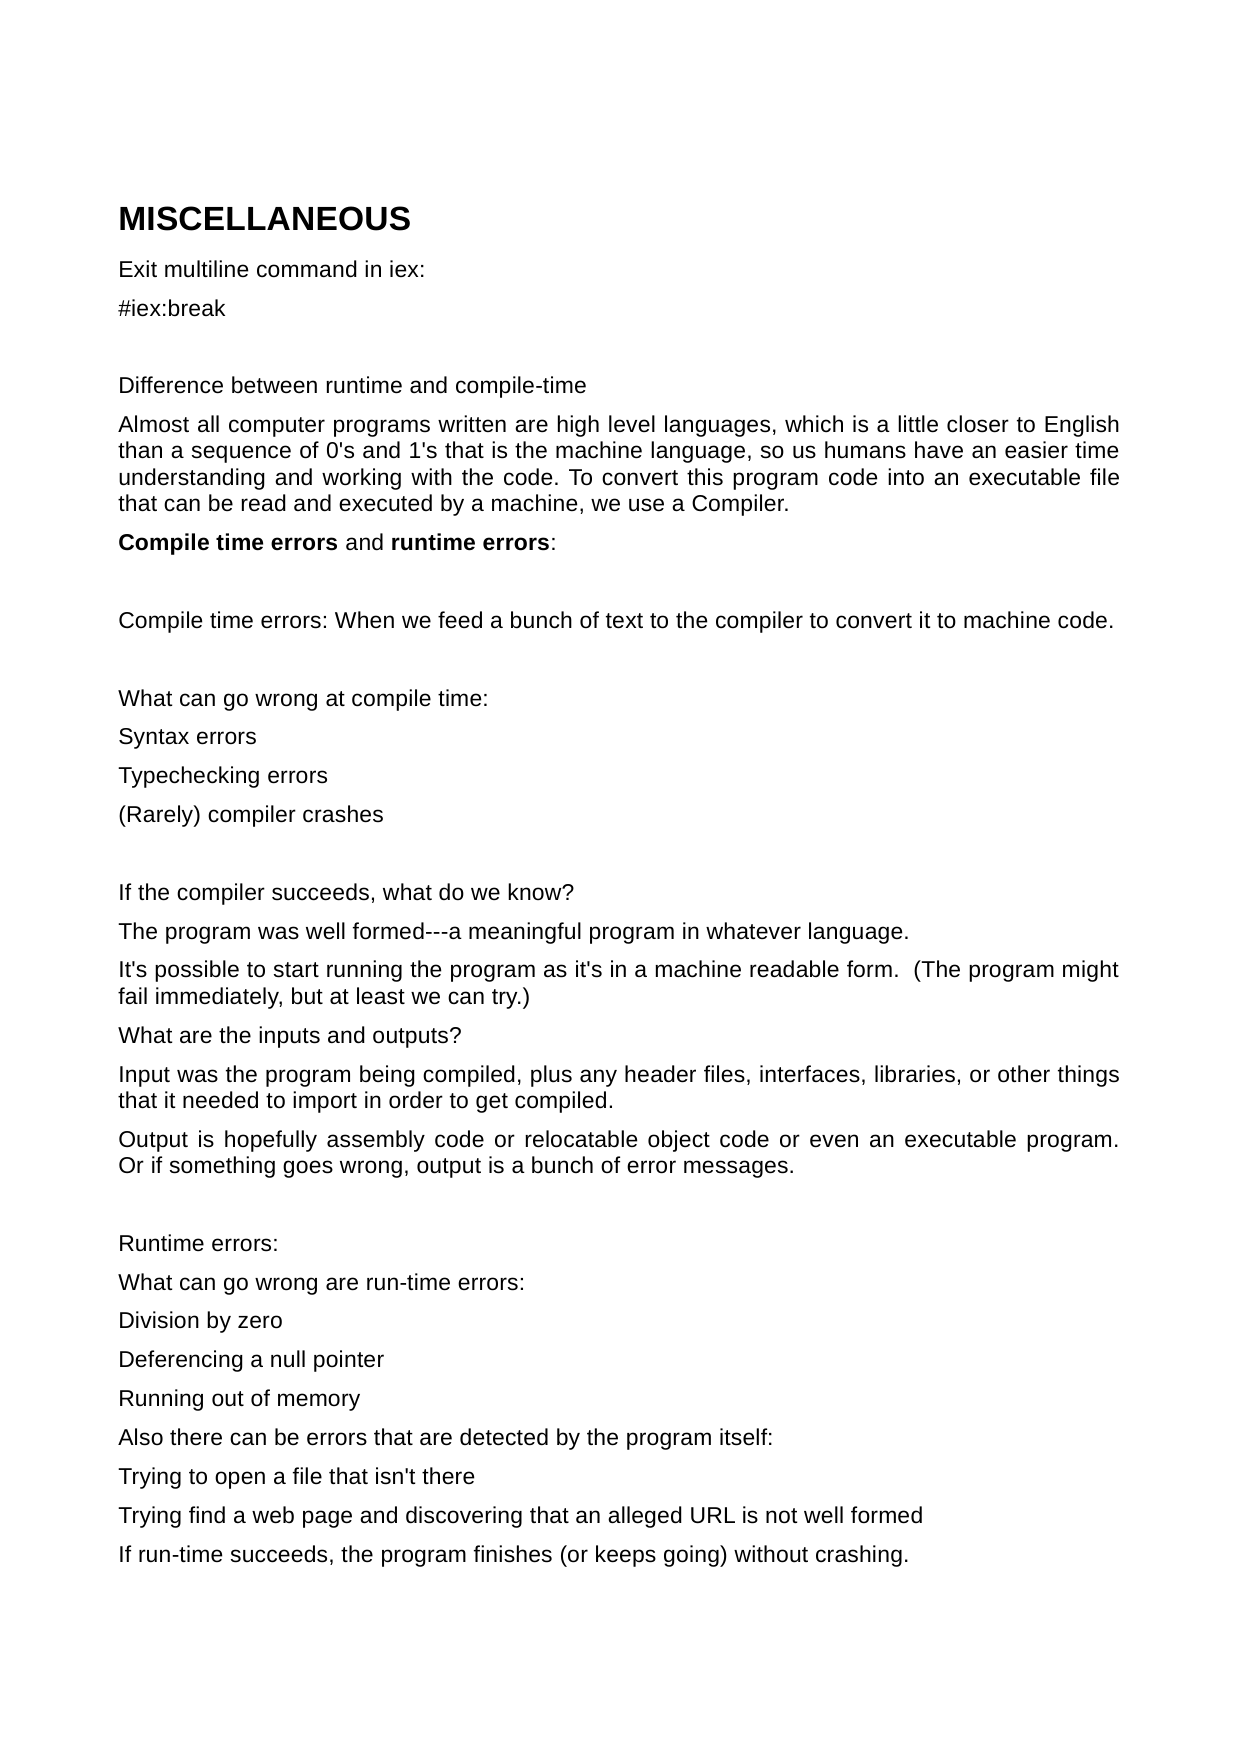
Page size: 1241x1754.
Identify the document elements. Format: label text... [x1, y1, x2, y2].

text Compile time errors and runtime errors: [118, 529, 1122, 555]
text Running out of memory [118, 1385, 1122, 1412]
text What can go wrong at compile time: [118, 684, 1122, 711]
text Trying to open a file that isn't there [118, 1463, 1122, 1489]
text If the compiler succeeds, what do we know? [118, 879, 1122, 905]
text Runtime errors: [118, 1230, 1122, 1256]
text Almost all computer programs written are high level languages, which is a little closer to English than a sequence of 0's and 1's that is the machine language, so us humans have an easier time understanding and working with the code. To convert this program code into an executable file that can be read and executed by a machine, we use a Compiler. [118, 411, 1122, 517]
text Deferencing a null pointer [118, 1346, 1122, 1373]
text What can go wrong are run-time errors: [118, 1269, 1122, 1295]
text Difference between runtime and compile-time [118, 372, 1122, 399]
text Trying find a web page and discovering that an alleged URL is not well formed [118, 1502, 1122, 1528]
text Typechecking errors [118, 762, 1122, 788]
text Syntax errors [118, 723, 1122, 750]
text What are the inputs and outputs? [118, 1022, 1122, 1048]
text If run-time succeeds, the program finishes (or keeps going) without crashing. [118, 1541, 1122, 1567]
text Output is hopefully assembly code or relocatable object code or even an executable program. Or if something goes wrong, output is a bunch of error messages. [118, 1126, 1122, 1178]
text The program was well formed---a meaningful program in whatever language. [118, 918, 1122, 944]
text Exit multiline command in iex: [118, 256, 1122, 282]
subtitle MISCELLANEOUS [118, 199, 1122, 237]
text (Rarely) compiler crashes [118, 801, 1122, 827]
text Input was the program being compiled, plus any header files, interfaces, libraries, or other things that it needed to import in order to get compiled. [118, 1061, 1122, 1113]
text Division by zero [118, 1307, 1122, 1334]
text Also there can be errors that are detected by the program itself: [118, 1424, 1122, 1450]
text #iex:break [118, 294, 1122, 321]
text It's possible to start running the program as it's in a machine readable form. (The program might fail immediately, but at least we can try.) [118, 956, 1122, 1009]
text Compile time errors: When we feed a bunch of text to the compiler to convert it to machine code. [118, 607, 1122, 633]
